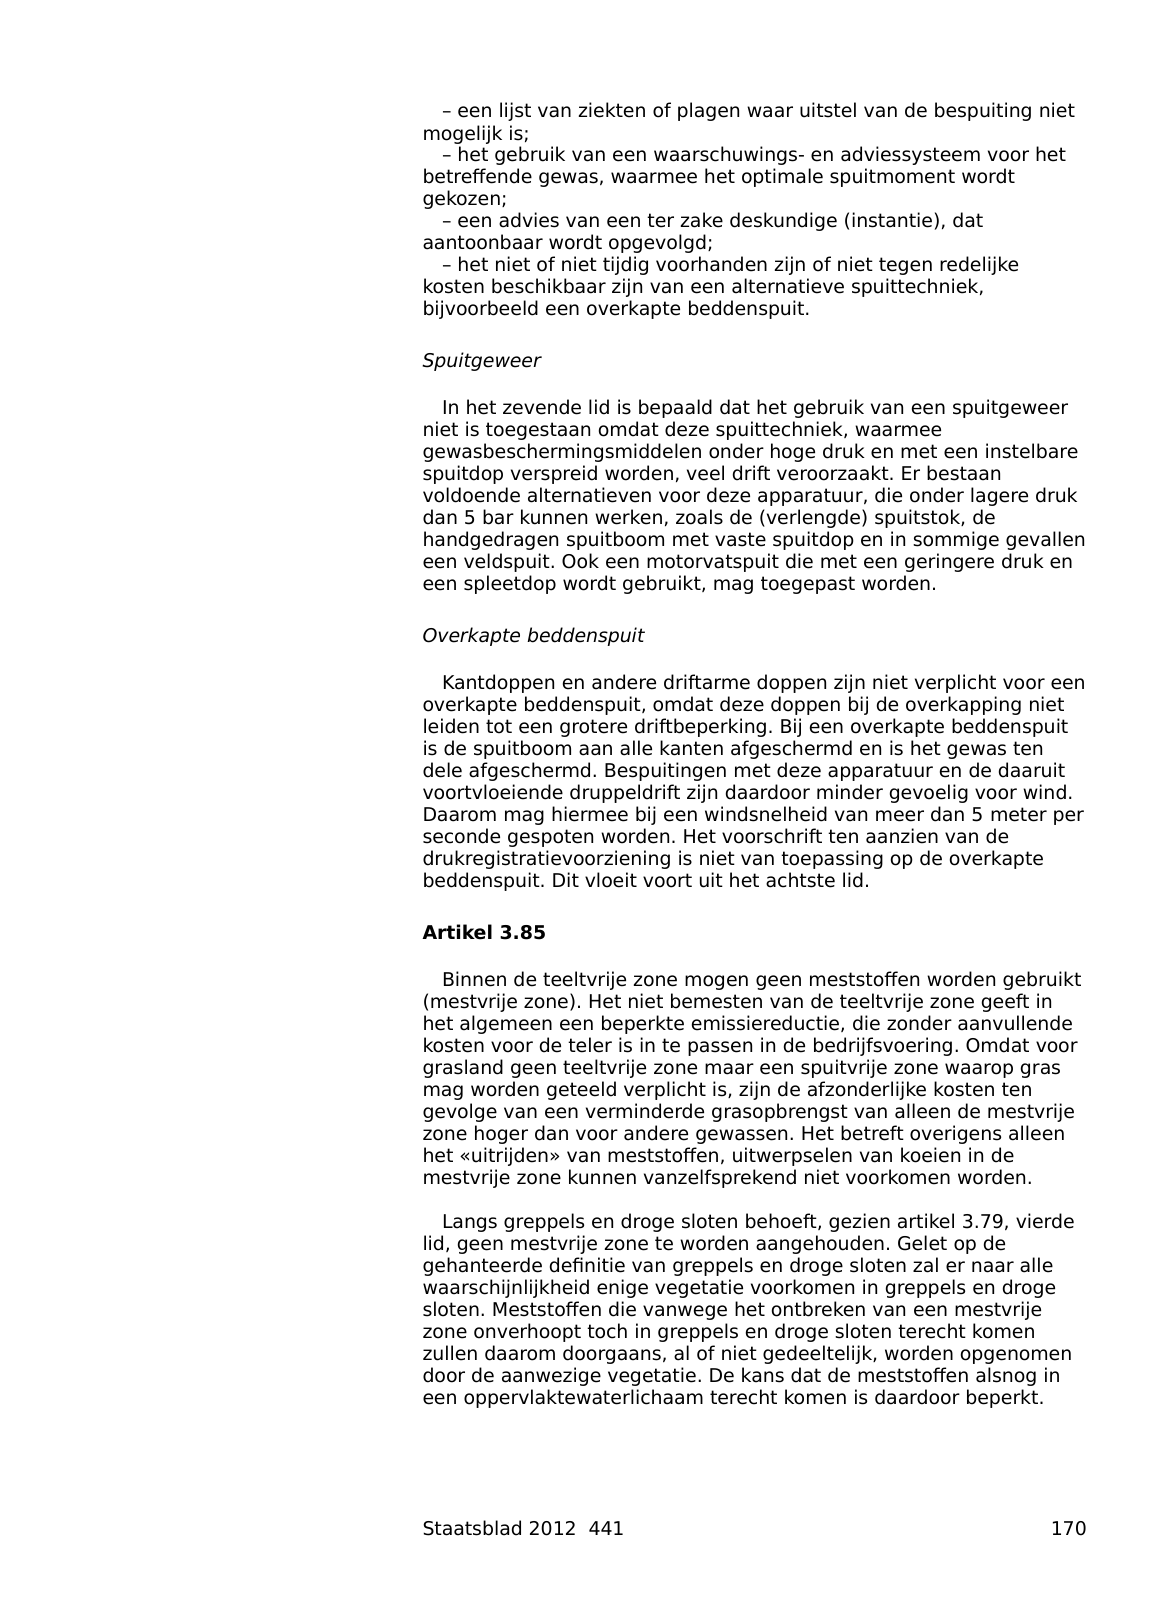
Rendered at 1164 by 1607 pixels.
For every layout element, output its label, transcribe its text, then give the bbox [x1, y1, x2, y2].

subtitle Artikel 3.85 [422, 922, 1087, 944]
text – een advies van een ter zake deskundige (instantie), dat aantoonbaar wordt opgevolgd; [422, 210, 1087, 254]
text In het zevende lid is bepaald dat het gebruik van een spuitgeweer niet is toegestaan omdat deze spuittechniek, waarmee gewasbeschermingsmiddelen onder hoge druk en met een instelbare spuitdop verspreid worden, veel drift veroorzaakt. Er bestaan voldoende alternatieven voor deze apparatuur, die onder lagere druk dan 5 bar kunnen werken, zoals de (verlengde) spuitstok, de handgedragen spuitboom met vaste spuitdop en in sommige gevallen een veldspuit. Ook een motorvatspuit die met een geringere druk en een spleetdop wordt gebruikt, mag toegepast worden. [422, 397, 1087, 595]
text – het niet of niet tijdig voorhanden zijn of niet tegen redelijke kosten beschikbaar zijn van een alternatieve spuittechniek, bijvoorbeeld een overkapte beddenspuit. [422, 254, 1087, 320]
text Kantdoppen en andere driftarme doppen zijn niet verplicht voor een overkapte beddenspuit, omdat deze doppen bij de overkapping niet leiden tot een grotere driftbeperking. Bij een overkapte beddenspuit is de spuitboom aan alle kanten afgeschermd en is het gewas ten dele afgeschermd. Bespuitingen met deze apparatuur en de daaruit voortvloeiende druppeldrift zijn daardoor minder gevoelig voor wind. Daarom mag hiermee bij een windsnelheid van meer dan 5 meter per seconde gespoten worden. Het voorschrift ten aanzien van de drukregistratievoorziening is niet van toepassing op de overkapte beddenspuit. Dit vloeit voort uit het achtste lid. [422, 672, 1087, 892]
text Langs greppels en droge sloten behoeft, gezien artikel 3.79, vierde lid, geen mestvrije zone te worden aangehouden. Gelet op de gehanteerde definitie van greppels en droge sloten zal er naar alle waarschijnlijkheid enige vegetatie voorkomen in greppels en droge sloten. Meststoffen die vanwege het ontbreken van een mestvrije zone onverhoopt toch in greppels en droge sloten terecht komen zullen daarom doorgaans, al of niet gedeeltelijk, worden opgenomen door de aanwezige vegetatie. De kans dat de meststoffen alsnog in een oppervlaktewaterlichaam terecht komen is daardoor beperkt. [422, 1211, 1087, 1408]
subtitle Overkapte beddenspuit [422, 625, 1087, 647]
text – het gebruik van een waarschuwings- en adviessysteem voor het betreffende gewas, waarmee het optimale spuitmoment wordt gekozen; [422, 144, 1087, 210]
text Binnen de teeltvrije zone mogen geen meststoffen worden gebruikt (mestvrije zone). Het niet bemesten van de teeltvrije zone geeft in het algemeen een beperkte emissiereductie, die zonder aanvullende kosten voor de teler is in te passen in de bedrijfsvoering. Omdat voor grasland geen teeltvrije zone maar een spuitvrije zone waarop gras mag worden geteeld verplicht is, zijn de afzonderlijke kosten ten gevolge van een verminderde grasopbrengst van alleen de mestvrije zone hoger dan voor andere gewassen. Het betreft overigens alleen het «uitrijden» van meststoffen, uitwerpselen van koeien in de mestvrije zone kunnen vanzelfsprekend niet voorkomen worden. [422, 969, 1087, 1188]
subtitle Spuitgeweer [422, 350, 1087, 372]
text – een lijst van ziekten of plagen waar uitstel van de bespuiting niet mogelijk is; [422, 100, 1087, 144]
